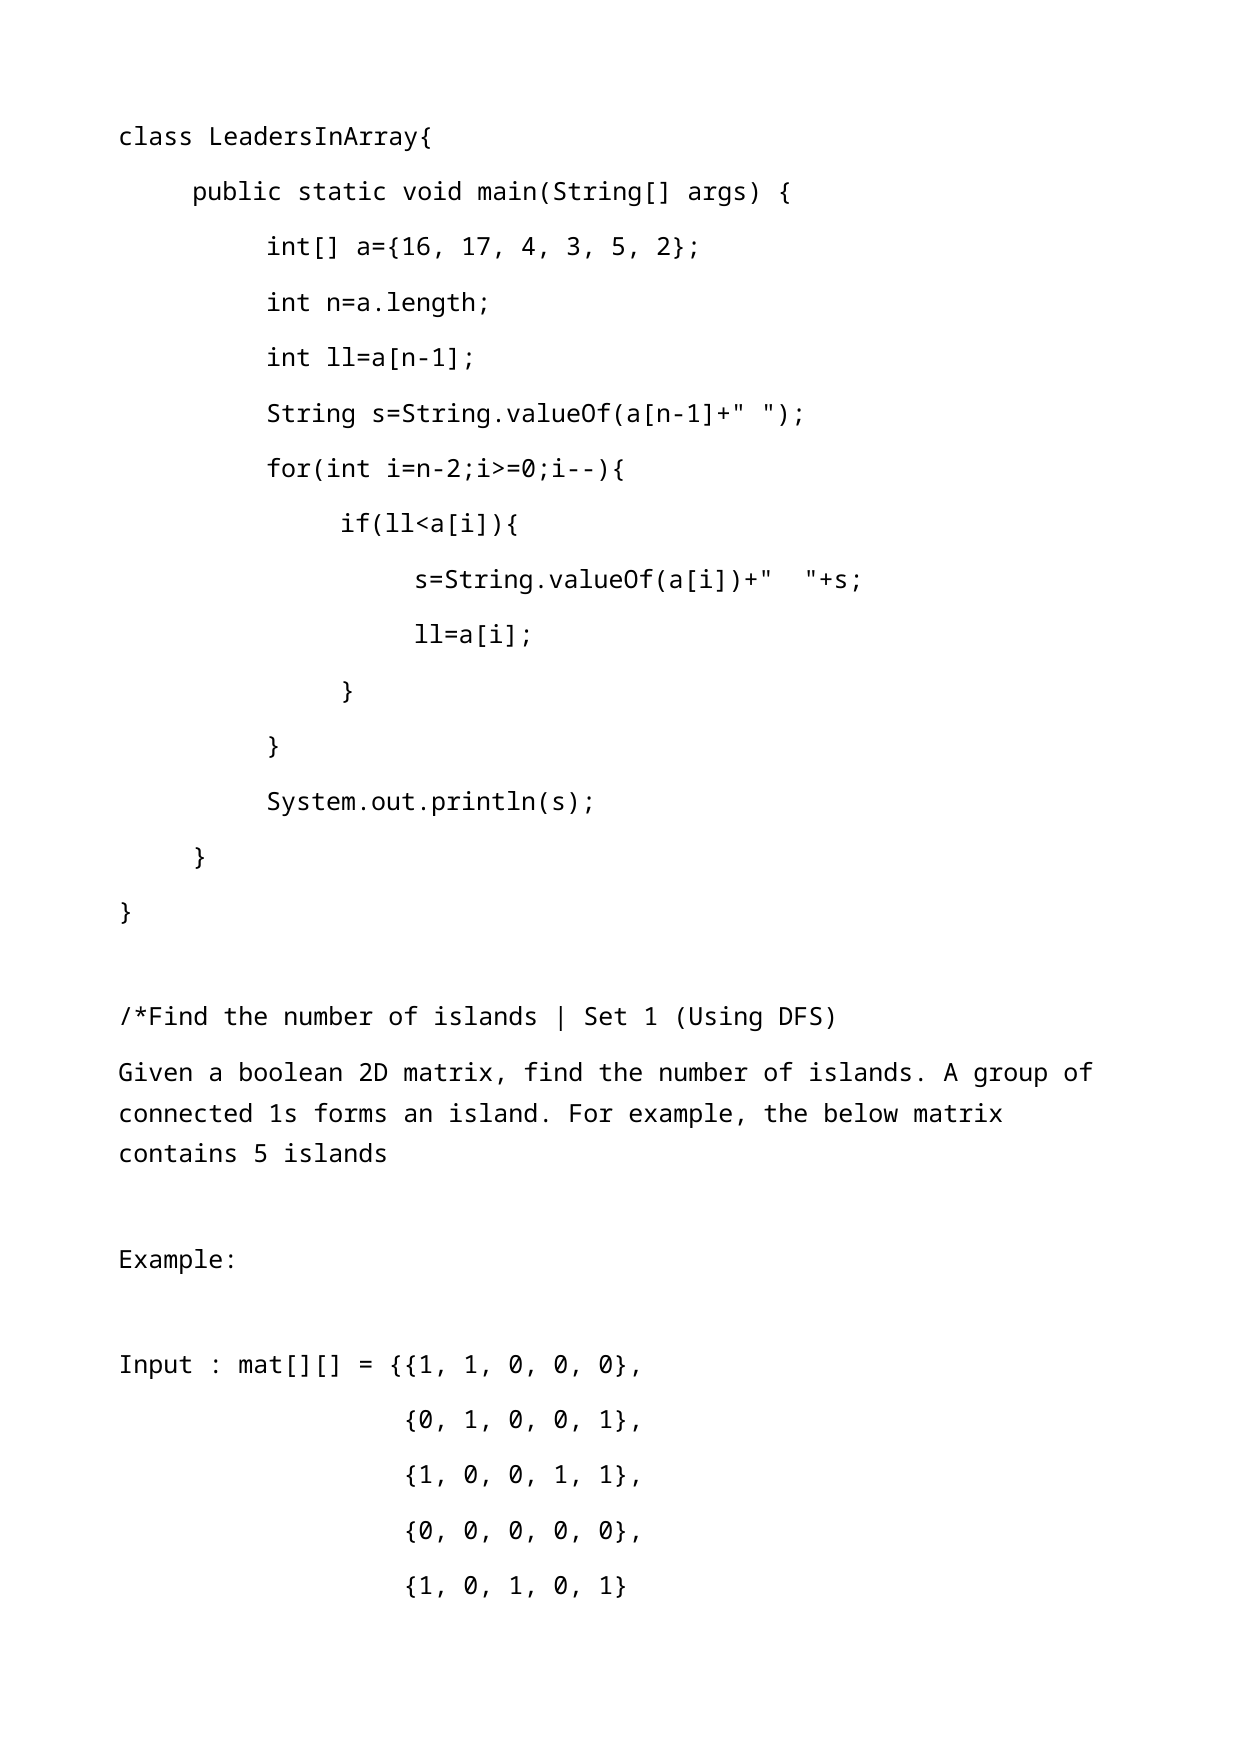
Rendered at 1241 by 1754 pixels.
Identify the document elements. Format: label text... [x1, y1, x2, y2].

text {1, 0, 0, 1, 1}, [118, 1457, 1122, 1491]
text ll=a[i]; [118, 617, 1122, 651]
text if(ll<a[i]){ [118, 506, 1122, 540]
text s=String.valueOf(a[i])+" "+s; [118, 561, 1122, 596]
text public static void main(String[] args) { [118, 173, 1122, 208]
text } [118, 672, 1122, 706]
text } [118, 838, 1122, 873]
text Example: [118, 1241, 1122, 1275]
text String s=String.valueOf(a[n-1]+" "); [118, 395, 1122, 429]
text } [118, 728, 1122, 762]
text for(int i=n-2;i>=0;i--){ [118, 451, 1122, 485]
text } [118, 894, 1122, 928]
text Input : mat[][] = {{1, 1, 0, 0, 0}, [118, 1346, 1122, 1380]
text /*Find the number of islands | Set 1 (Using DFS) [118, 999, 1122, 1033]
text System.out.println(s); [118, 783, 1122, 817]
text int[] a={16, 17, 4, 3, 5, 2}; [118, 229, 1122, 263]
text int ll=a[n-1]; [118, 340, 1122, 374]
text {0, 0, 0, 0, 0}, [118, 1513, 1122, 1547]
text int n=a.length; [118, 284, 1122, 318]
text Given a boolean 2D matrix, find the number of islands. A group of connected 1s forms an island. For example, the below matrix contains 5 islands [118, 1054, 1122, 1170]
text class LeadersInArray{ [118, 118, 1122, 152]
text {1, 0, 1, 0, 1} [118, 1568, 1122, 1602]
text {0, 1, 0, 0, 1}, [118, 1402, 1122, 1436]
